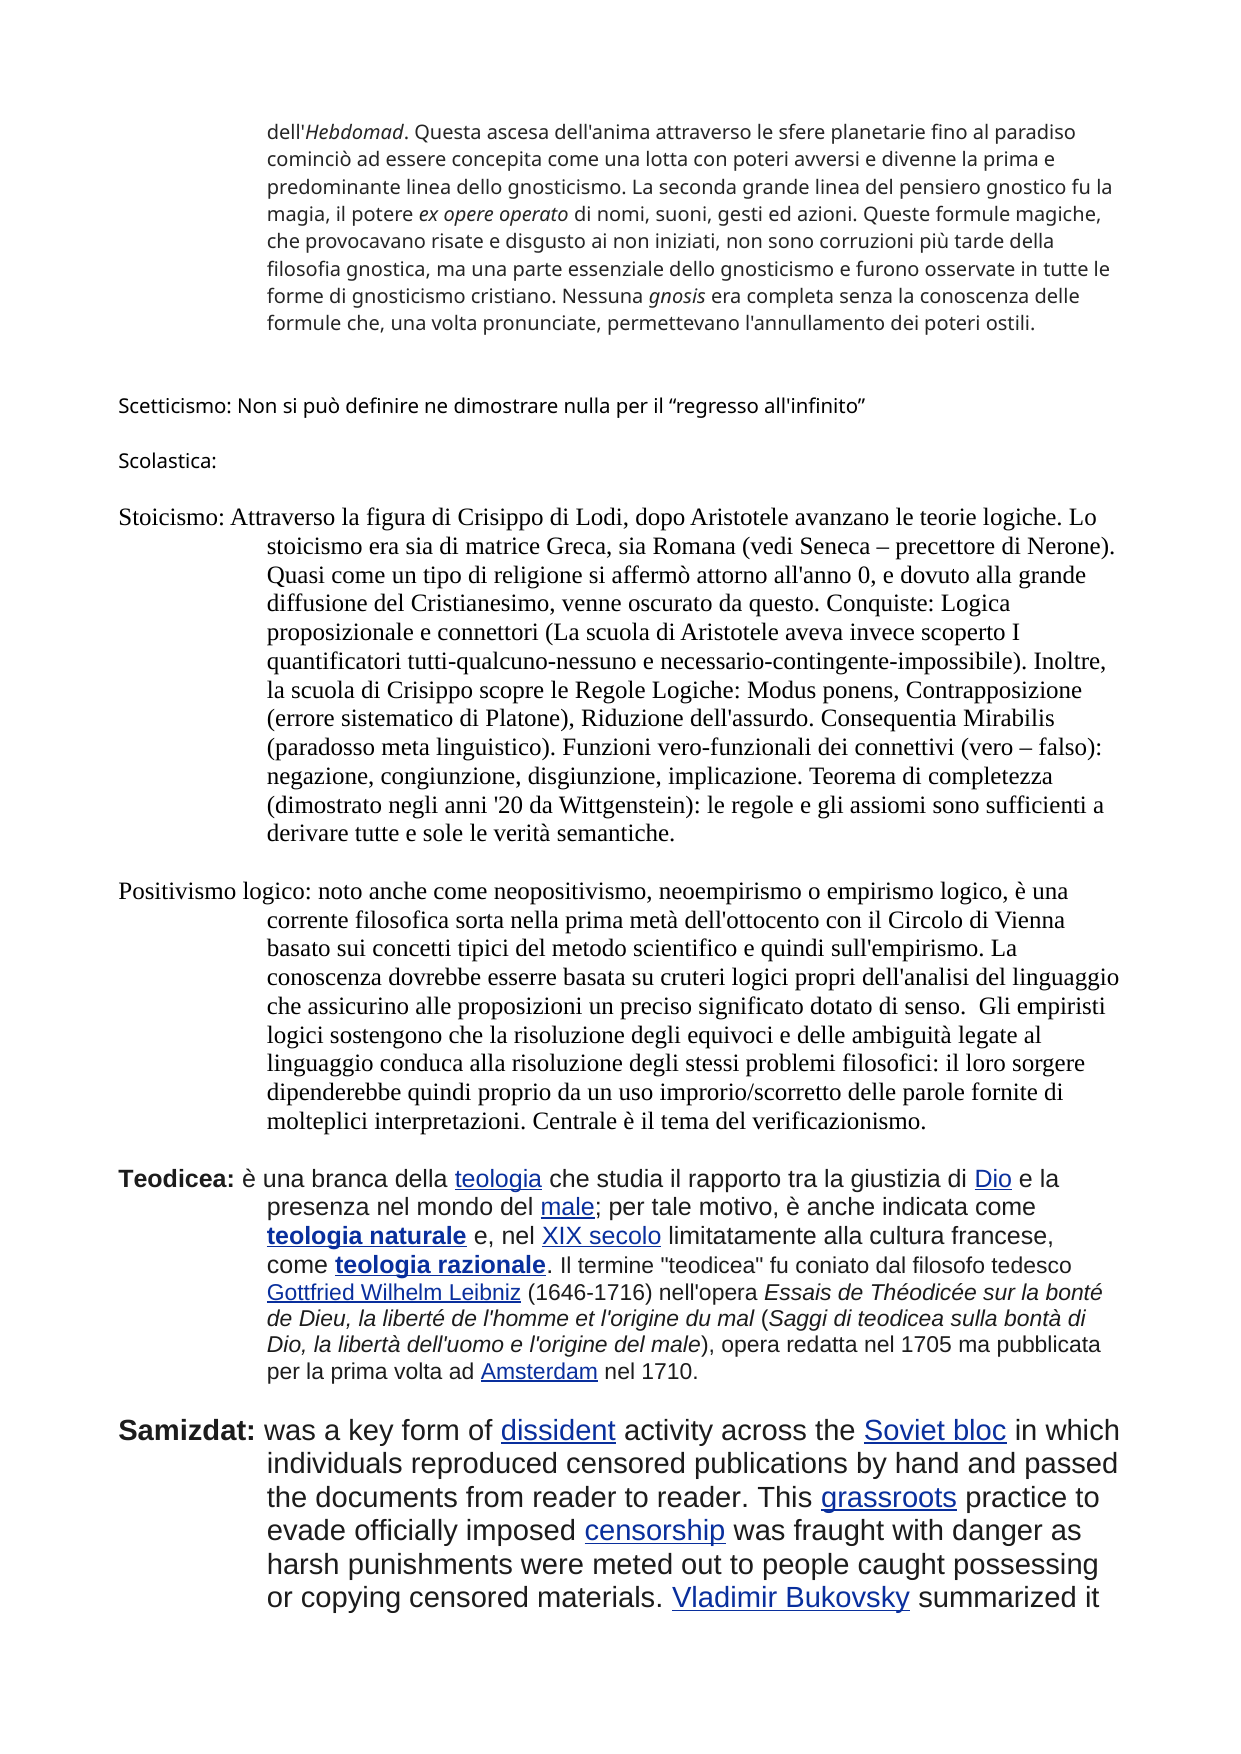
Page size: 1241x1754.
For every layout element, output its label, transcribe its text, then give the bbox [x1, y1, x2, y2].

text Scolastica: [118, 447, 1122, 474]
text dell'Hebdomad. Questa ascesa dell'anima attraverso le sfere planetarie fino al paradiso cominciò ad essere concepita come una lotta con poteri avversi e divenne la prima e predominante linea dello gnosticismo. La seconda grande linea del pensiero gnostico fu la magia, il potere ex opere operato di nomi, suoni, gesti ed azioni. Queste formule magiche, che provocavano risate e disgusto ai non iniziati, non sono corruzioni più tarde della filosofia gnostica, ma una parte essenziale dello gnosticismo e furono osservate in tutte le forme di gnosticismo cristiano. Nessuna gnosis era completa senza la conoscenza delle formule che, una volta pronunciate, permettevano l'annullamento dei poteri ostili. [118, 118, 1122, 336]
text Stoicismo: Attraverso la figura di Crisippo di Lodi, dopo Aristotele avanzano le teorie logiche. Lo stoicismo era sia di matrice Greca, sia Romana (vedi Seneca – precettore di Nerone). Quasi come un tipo di religione si affermò attorno all'anno 0, e dovuto alla grande diffusione del Cristianesimo, venne oscurato da questo. Conquiste: Logica proposizionale e connettori (La scuola di Aristotele aveva invece scoperto I quantificatori tutti-qualcuno-nessuno e necessario-contingente-impossibile). Inoltre, la scuola di Crisippo scopre le Regole Logiche: Modus ponens, Contrapposizione (errore sistematico di Platone), Riduzione dell'assurdo. Consequentia Mirabilis (paradosso meta linguistico). Funzioni vero-funzionali dei connettivi (vero – falso): negazione, congiunzione, disgiunzione, implicazione. Teorema di completezza (dimostrato negli anni '20 da Wittgenstein): le regole e gli assiomi sono sufficienti a derivare tutte e sole le verità semantiche. [118, 502, 1122, 847]
text Teodicea: è una branca della teologia che studia il rapporto tra la giustizia di Dio e la presenza nel mondo del male; per tale motivo, è anche indicata come teologia naturale e, nel XIX secolo limitatamente alla cultura francese, come teologia razionale. Il termine "teodicea" fu coniato dal filosofo tedesco Gottfried Wilhelm Leibniz (1646-1716) nell'opera Essais de Théodicée sur la bonté de Dieu, la liberté de l'homme et l'origine du mal (Saggi di teodicea sulla bontà di Dio, la libertà dell'uomo e l'origine del male), opera redatta nel 1705 ma pubblicata per la prima volta ad Amsterdam nel 1710. [118, 1163, 1122, 1384]
text Positivismo logico: noto anche come neopositivismo, neoempirismo o empirismo logico, è una corrente filosofica sorta nella prima metà dell'ottocento con il Circolo di Vienna basato sui concetti tipici del metodo scientifico e quindi sull'empirismo. La conoscenza dovrebbe esserre basata su cruteri logici propri dell'analisi del linguaggio che assicurino alle proposizioni un preciso significato dotato di senso. Gli empiristi logici sostengono che la risoluzione degli equivoci e delle ambiguità legate al linguaggio conduca alla risoluzione degli stessi problemi filosofici: il loro sorgere dipenderebbe quindi proprio da un uso improrio/scorretto delle parole fornite di molteplici interpretazioni. Centrale è il tema del verificazionismo. [118, 876, 1122, 1135]
text Samizdat: was a key form of dissident activity across the Soviet bloc in which individuals reproduced censored publications by hand and passed the documents from reader to reader. This grassroots practice to evade officially imposed censorship was fraught with danger as harsh punishments were meted out to people caught possessing or copying censored materials. Vladimir Bukovsky summarized it [118, 1413, 1122, 1614]
text Scetticismo: Non si può definire ne dimostrare nulla per il “regresso all'infinito” [118, 391, 1122, 419]
